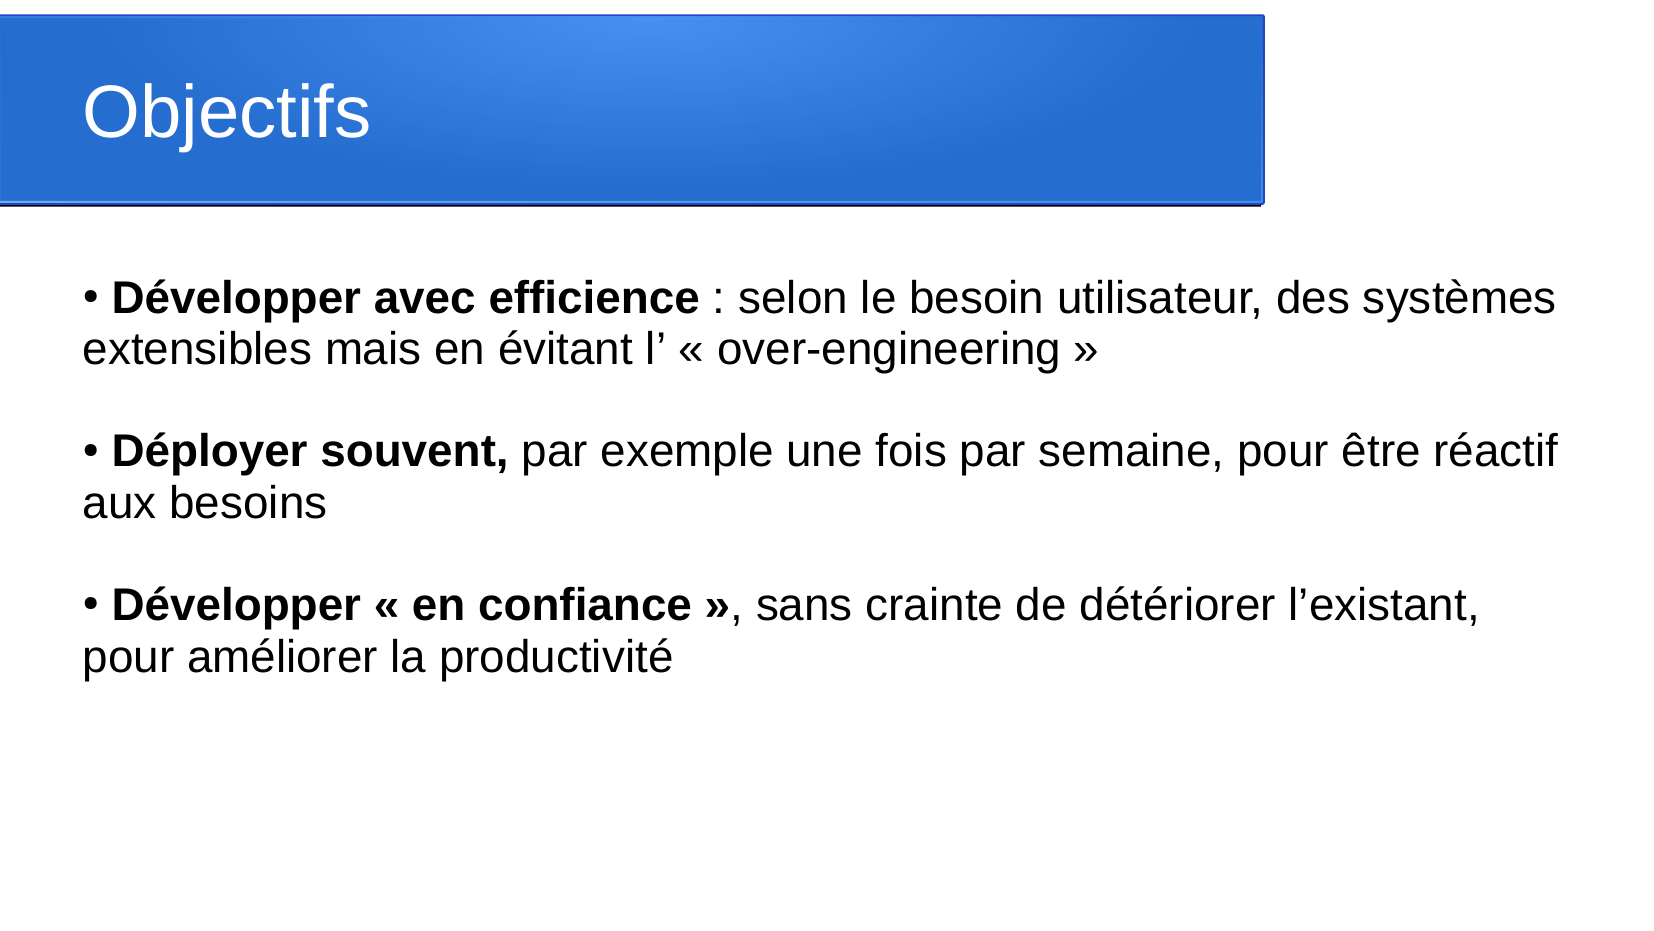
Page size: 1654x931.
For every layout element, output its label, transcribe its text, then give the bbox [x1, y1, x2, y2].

subtitle Développer avec efficience : selon le besoin utilisateur, des systèmes extensibles mais en évitant l’ « over-engineering » Déployer souvent, par exemple une fois par semaine, pour être réactif aux besoins Développer « en confiance », sans crainte de détériorer l’existant, pour améliorer la productivité [82, 271, 1571, 812]
title Objectifs [82, 35, 1235, 189]
